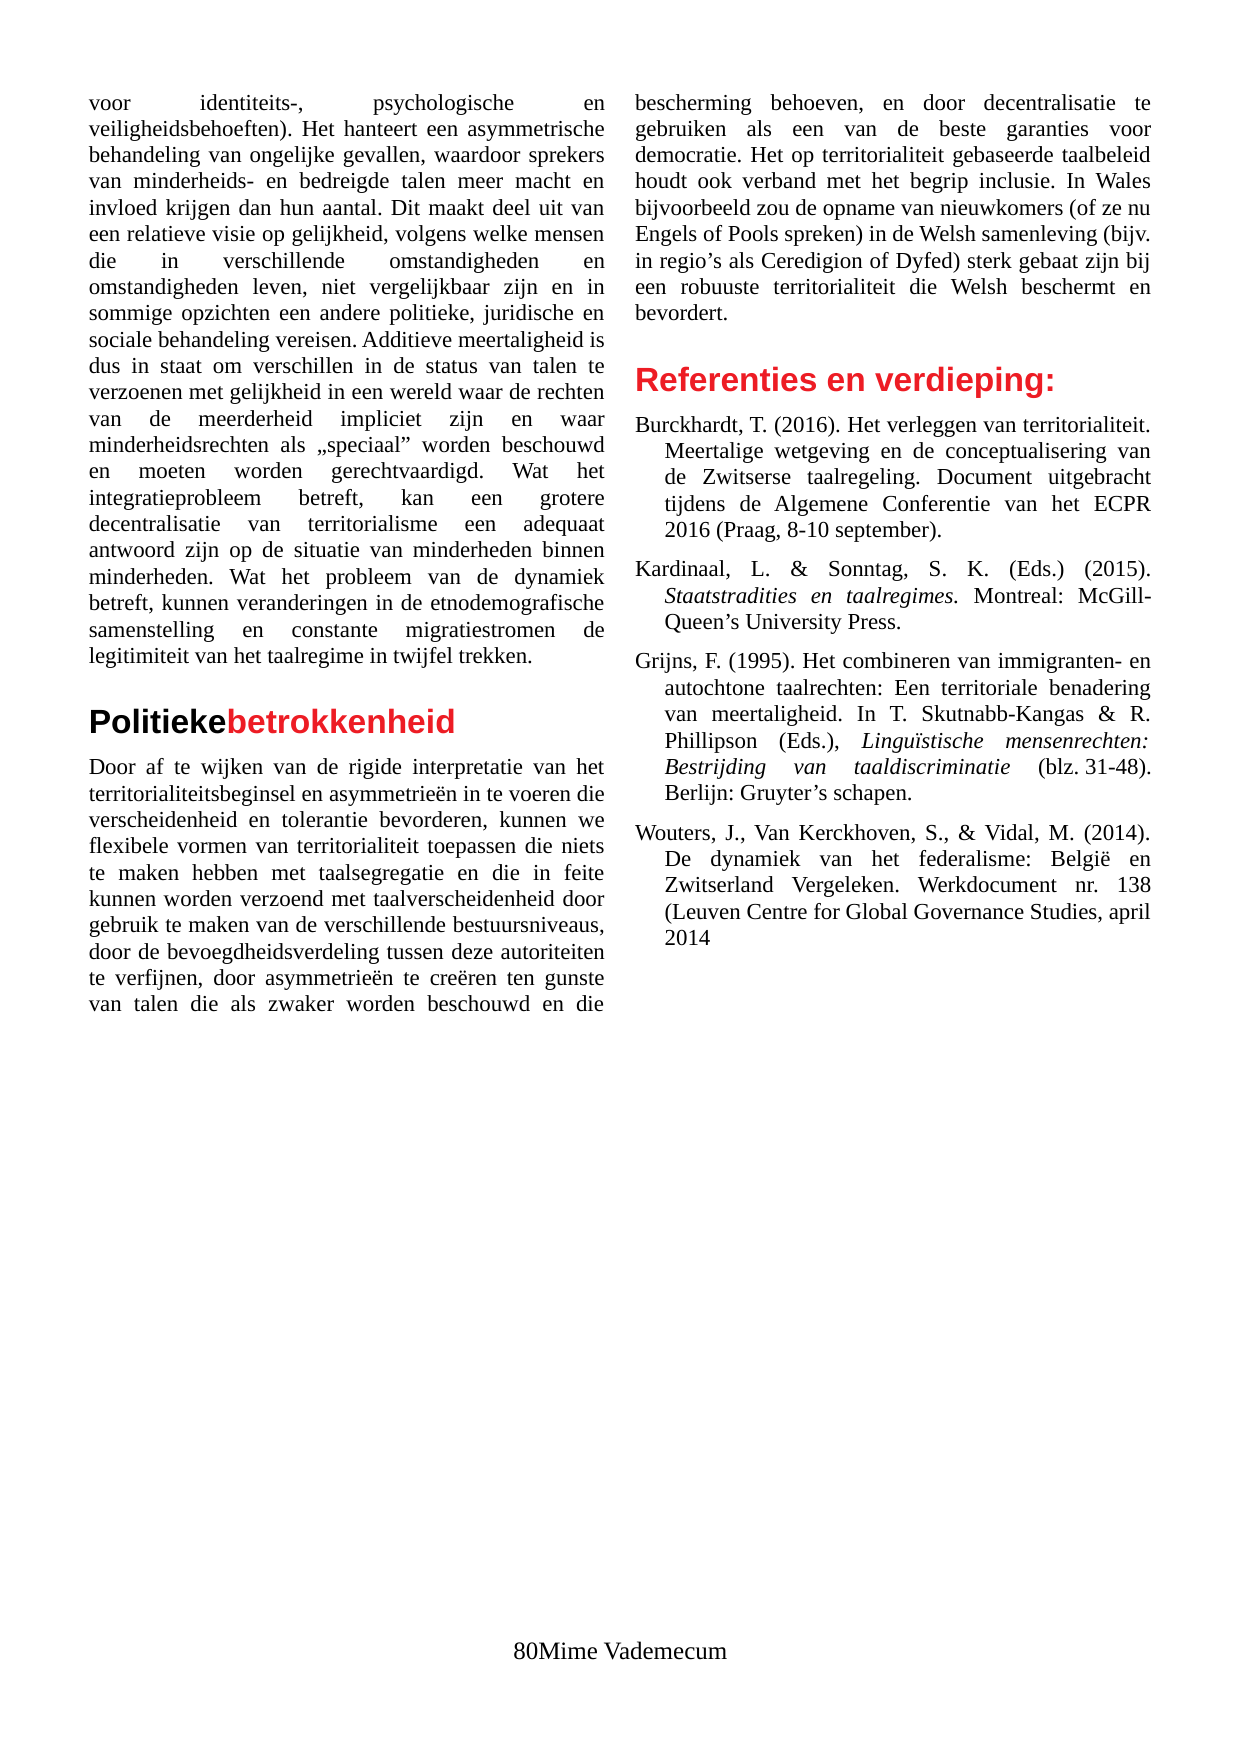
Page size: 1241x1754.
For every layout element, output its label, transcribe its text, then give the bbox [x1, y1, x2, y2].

text Kardinaal, L. & Sonntag, S. K. (Eds.) (2015). Staatstradities en taalregimes. Montreal: McGill-Queen’s University Press. [635, 556, 1152, 634]
text Wouters, J., Van Kerckhoven, S., & Vidal, M. (2014). De dynamiek van het federalisme: België en Zwitserland Vergeleken. Werkdocument nr. 138 (Leuven Centre for Global Governance Studies, april 2014 [635, 819, 1152, 951]
text voor identiteits-, psychologische en veiligheidsbehoeften). Het hanteert een asymmetrische behandeling van ongelijke gevallen, waardoor sprekers van minderheids- en bedreigde talen meer macht en invloed krijgen dan hun aantal. Dit maakt deel uit van een relatieve visie op gelijkheid, volgens welke mensen die in verschillende omstandigheden en omstandigheden leven, niet vergelijkbaar zijn en in sommige opzichten een andere politieke, juridische en sociale behandeling vereisen. Additieve meertaligheid is dus in staat om verschillen in de status van talen te verzoenen met gelijkheid in een wereld waar de rechten van de meerderheid impliciet zijn en waar minderheidsrechten als „speciaal” worden beschouwd en moeten worden gerechtvaardigd. Wat het integratieprobleem betreft, kan een grotere decentralisatie van territorialisme een adequaat antwoord zijn op de situatie van minderheden binnen minderheden. Wat het probleem van de dynamiek betreft, kunnen veranderingen in de etnodemografische samenstelling en constante migratiestromen de legitimiteit van het taalregime in twijfel trekken. [88, 88, 605, 668]
subtitle Politiekebetrokkenheid [88, 702, 605, 741]
text Grijns, F. (1995). Het combineren van immigranten- en autochtone taalrechten: Een territoriale benadering van meertaligheid. In T. Skutnabb-Kangas & R. Phillipson (Eds.), Linguïstische mensenrechten: Bestrijding van taaldiscriminatie (blz. 31-48). Berlijn: Gruyter’s schapen. [635, 648, 1152, 806]
text Burckhardt, T. (2016). Het verleggen van territorialiteit. Meertalige wetgeving en de conceptualisering van de Zwitserse taalregeling. Document uitgebracht tijdens de Algemene Conferentie van het ECPR 2016 (Praag, 8-10 september). [635, 411, 1152, 542]
text Door af te wijken van de rigide interpretatie van het territorialiteitsbeginsel en asymmetrieën in te voeren die verscheidenheid en tolerantie bevorderen, kunnen we flexibele vormen van territorialiteit toepassen die niets te maken hebben met taalsegregatie en die in feite kunnen worden verzoend met taalverscheidenheid door gebruik te maken van de verschillende bestuursniveaus, door de bevoegdheidsverdeling tussen deze autoriteiten te verfijnen, door asymmetrieën te creëren ten gunste van talen die als zwaker worden beschouwd en die [88, 753, 605, 1017]
subtitle Referenties en verdieping: [635, 359, 1152, 398]
text bescherming behoeven, en door decentralisatie te gebruiken als een van de beste garanties voor democratie. Het op territorialiteit gebaseerde taalbeleid houdt ook verband met het begrip inclusie. In Wales bijvoorbeeld zou de opname van nieuwkomers (of ze nu Engels of Pools spreken) in de Welsh samenleving (bijv. in regio’s als Ceredigion of Dyfed) sterk gebaat zijn bij een robuuste territorialiteit die Welsh beschermt en bevordert. [635, 88, 1152, 326]
